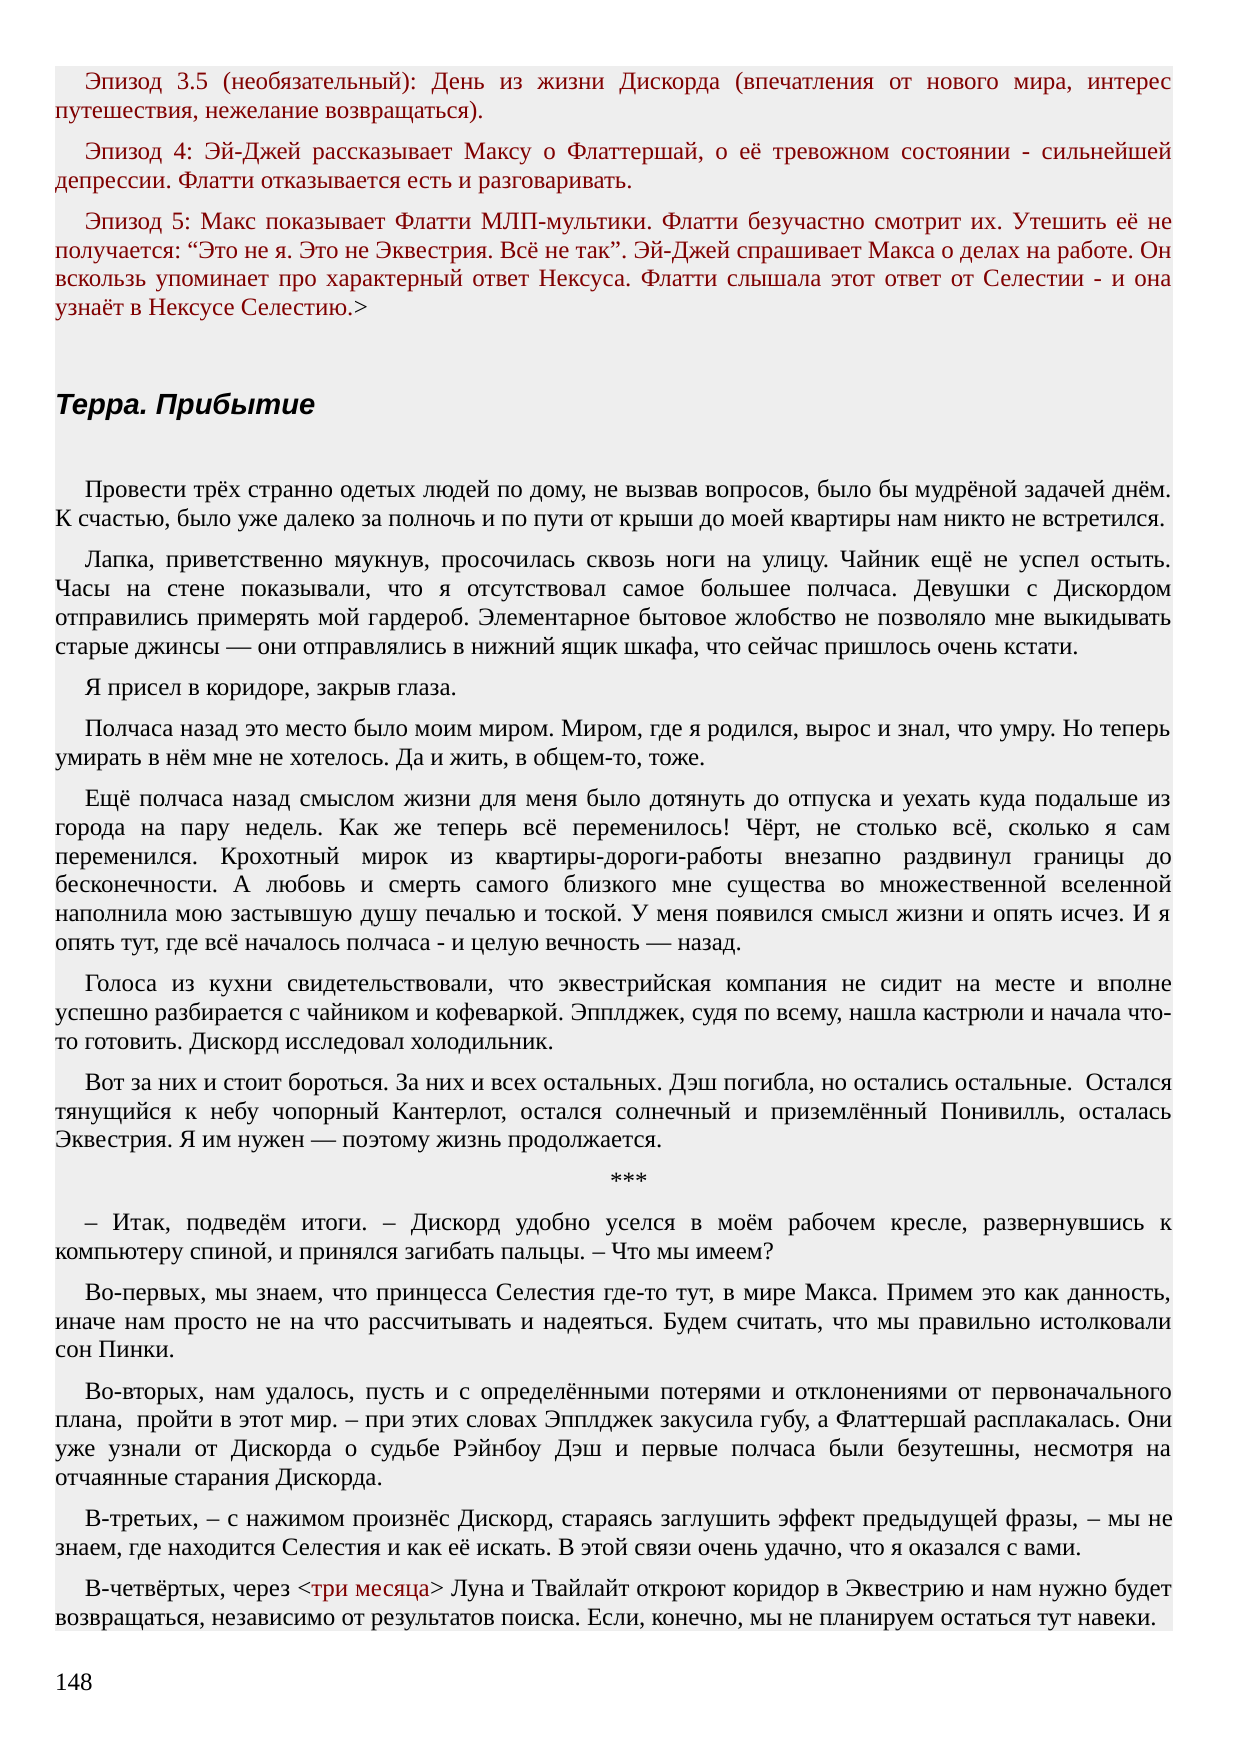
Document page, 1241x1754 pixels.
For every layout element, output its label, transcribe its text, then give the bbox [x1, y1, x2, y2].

subtitle Терра. Прибытие [55, 387, 1173, 421]
text – Итак, подведём итоги. – Дискорд удобно уселся в моём рабочем кресле, развернувшись к компьютеру спиной, и принялся загибать пальцы. – Что мы имеем? [55, 1207, 1173, 1264]
text Ещё полчаса назад смыслом жизни для меня было дотянуть до отпуска и уехать куда подальше из города на пару недель. Как же теперь всё переменилось! Чёрт, не столько всё, сколько я сам переменился. Крохотный мирок из квартиры-дороги-работы внезапно раздвинул границы до бесконечности. А любовь и смерть самого близкого мне существа во множественной вселенной наполнила мою застывшую душу печалью и тоской. У меня появился смысл жизни и опять исчез. И я опять тут, где всё началось полчаса - и целую вечность — назад. [55, 783, 1173, 956]
text Эпизод 5: Макс показывает Флатти МЛП-мультики. Флатти безучастно смотрит их. Утешить её не получается: “Это не я. Это не Эквестрия. Всё не так”. Эй-Джей спрашивает Макса о делах на работе. Он вскользь упоминает про характерный ответ Нексуса. Флатти слышала этот ответ от Селестии - и она узнаёт в Нексусе Селестию.> [55, 206, 1173, 321]
text Во-вторых, нам удалось, пусть и с определёнными потерями и отклонениями от первоначального плана, пройти в этот мир. – при этих словах Эпплджек закусила губу, а Флаттершай расплакалась. Они уже узнали от Дискорда о судьбе Рэйнбоу Дэш и первые полчаса были безутешны, несмотря на отчаянные старания Дискорда. [55, 1376, 1173, 1491]
text В-третьих, – с нажимом произнёс Дискорд, стараясь заглушить эффект предыдущей фразы, – мы не знаем, где находится Селестия и как её искать. В этой связи очень удачно, что я оказался с вами. [55, 1503, 1173, 1561]
text Голоса из кухни свидетельствовали, что эквестрийская компания не сидит на месте и вполне успешно разбирается с чайником и кофеваркой. Эпплджек, судя по всему, нашла кастрюли и начала что-то готовить. Дискорд исследовал холодильник. [55, 968, 1173, 1054]
text *** [55, 1166, 1173, 1194]
text Во-первых, мы знаем, что принцесса Селестия где-то тут, в мире Макса. Примем это как данность, иначе нам просто не на что рассчитывать и надеяться. Будем считать, что мы правильно истолковали сон Пинки. [55, 1277, 1173, 1363]
text В-четвёртых, через <три месяца> Луна и Твайлайт откроют коридор в Эквестрию и нам нужно будет возвращаться, независимо от результатов поиска. Если, конечно, мы не планируем остаться тут навеки. [55, 1573, 1173, 1631]
text Лапка, приветственно мяукнув, просочилась сквозь ноги на улицу. Чайник ещё не успел остыть. Часы на стене показывали, что я отсутствовал самое большее полчаса. Девушки с Дискордом отправились примерять мой гардероб. Элементарное бытовое жлобство не позволяло мне выкидывать старые джинсы — они отправлялись в нижний ящик шкафа, что сейчас пришлось очень кстати. [55, 544, 1173, 659]
text Провести трёх странно одетых людей по дому, не вызвав вопросов, было бы мудрёной задачей днём. К счастью, было уже далеко за полночь и по пути от крыши до моей квартиры нам никто не встретился. [55, 474, 1173, 532]
text Эпизод 3.5 (необязательный): День из жизни Дискорда (впечатления от нового мира, интерес путешествия, нежелание возвращаться). [55, 66, 1173, 123]
text Полчаса назад это место было моим миром. Миром, где я родился, вырос и знал, что умру. Но теперь умирать в нём мне не хотелось. Да и жить, в общем-то, тоже. [55, 713, 1173, 771]
text Эпизод 4: Эй-Джей рассказывает Максу о Флаттершай, о её тревожном состоянии - сильнейшей депрессии. Флатти отказывается есть и разговаривать. [55, 136, 1173, 193]
text Вот за них и стоит бороться. За них и всех остальных. Дэш погибла, но остались остальные. Остался тянущийся к небу чопорный Кантерлот, остался солнечный и приземлённый Понивилль, осталась Эквестрия. Я им нужен — поэтому жизнь продолжается. [55, 1067, 1173, 1153]
text Я присел в коридоре, закрыв глаза. [55, 672, 1173, 701]
